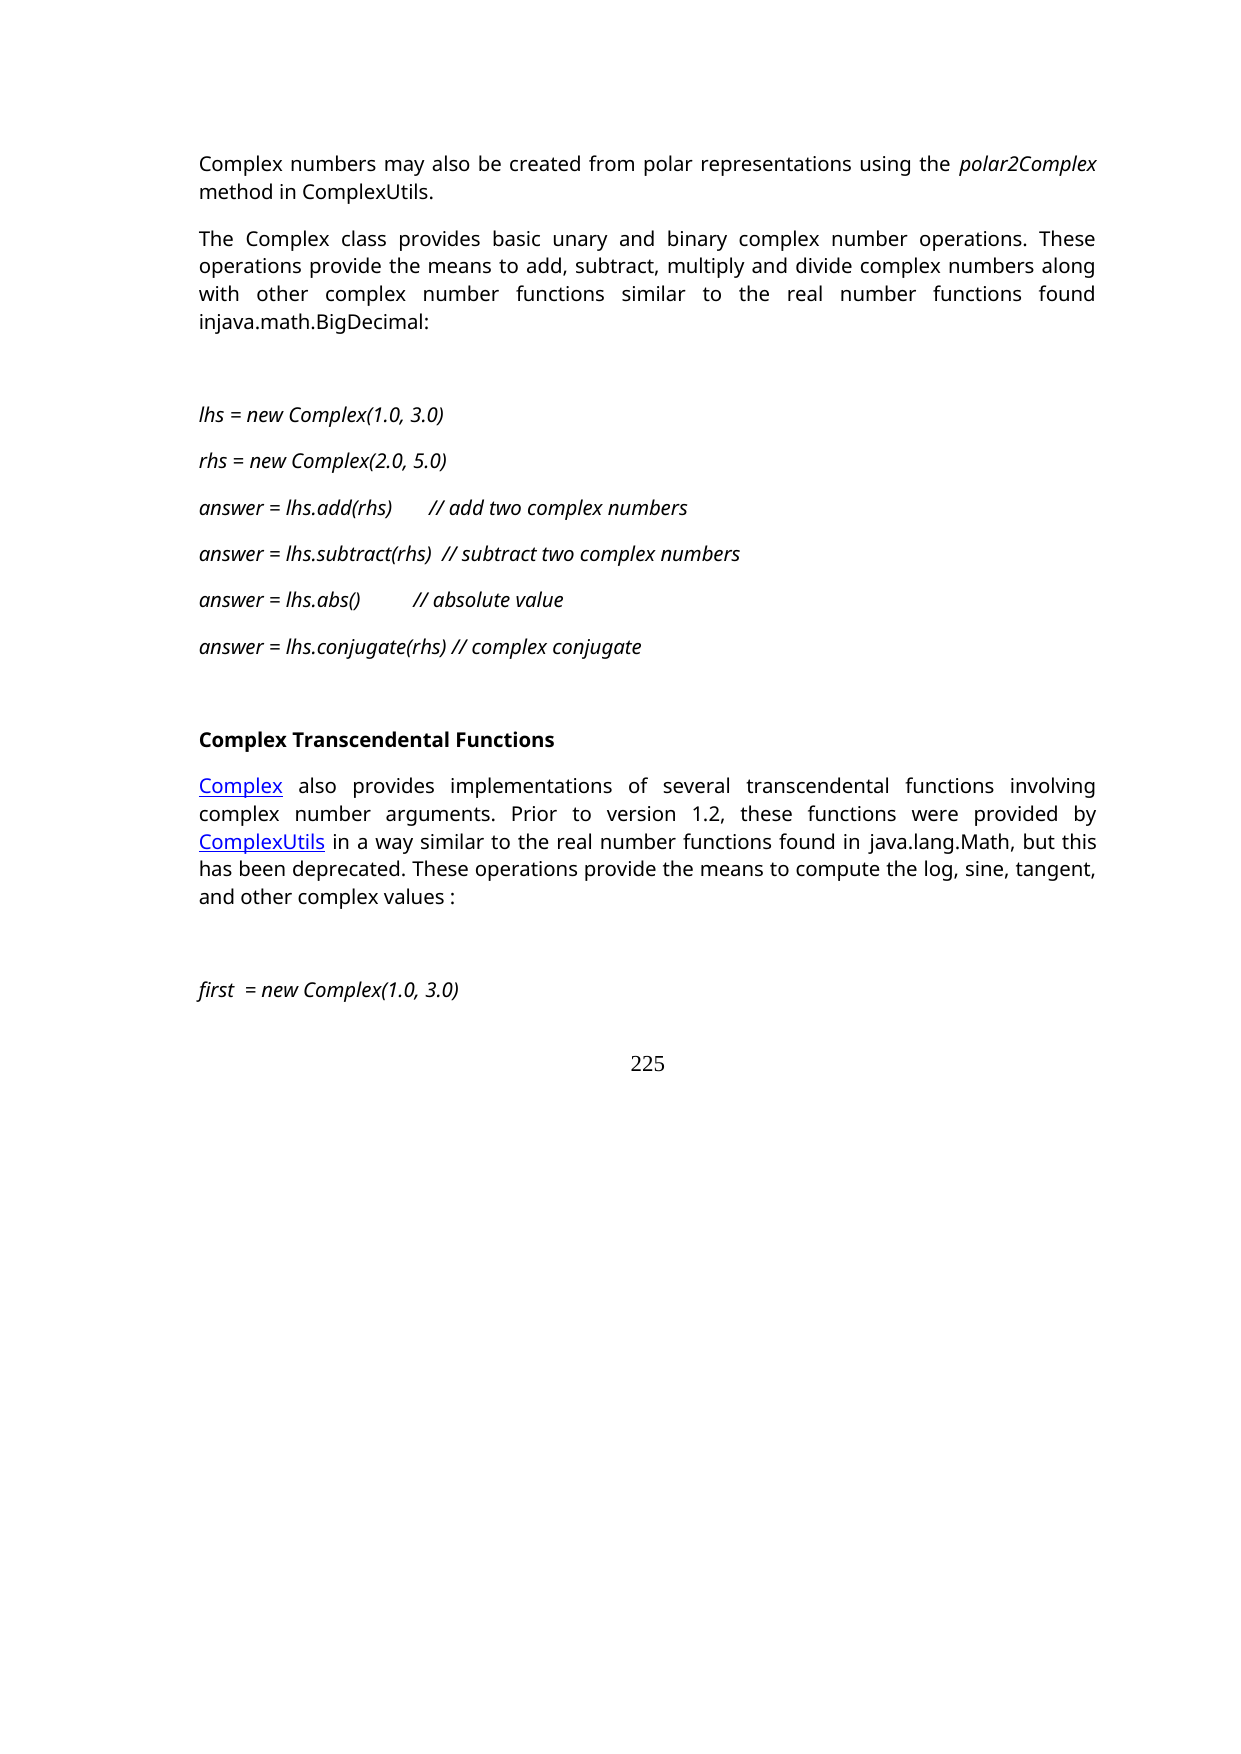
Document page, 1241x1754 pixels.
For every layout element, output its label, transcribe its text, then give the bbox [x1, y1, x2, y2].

text Complex Transcendental Functionss [198, 725, 1097, 753]
text first = new Complex(1.0, 3.0) [198, 976, 1097, 1003]
text lhs = new Complex(1.0, 3.0) [198, 400, 1097, 428]
text rhs = new Complex(2.0, 5.0) [198, 447, 1097, 474]
text answer = lhs.conjugate(rhs) // complex conjugate [198, 632, 1097, 660]
text The Complex class provides basic unary and binary complex number operations. These operations provide the means to add, subtract, multiply and divide complex numbers along with other complex number functions similar to the real number functions found injava.math.BigDecimal: [198, 224, 1097, 335]
text answer = lhs.abs() // absolute value [198, 586, 1097, 614]
text Complex numbers may also be created from polar representations using the polar2Complex method in ComplexUtils. [198, 150, 1097, 205]
text answer = lhs.add(rhs) // add two complex numbers [198, 493, 1097, 521]
text answer = lhs.subtract(rhs) // subtract two complex numbers [198, 539, 1097, 567]
text Complex also provides implementations of several transcendental functions involving complex number arguments. Prior to version 1.2, these functions were provided by ComplexUtils in a way similar to the real number functions found in java.lang.Math, but this has been deprecated. These operations provide the means to compute the log, sine, tangent, and other complex values : [198, 772, 1097, 910]
